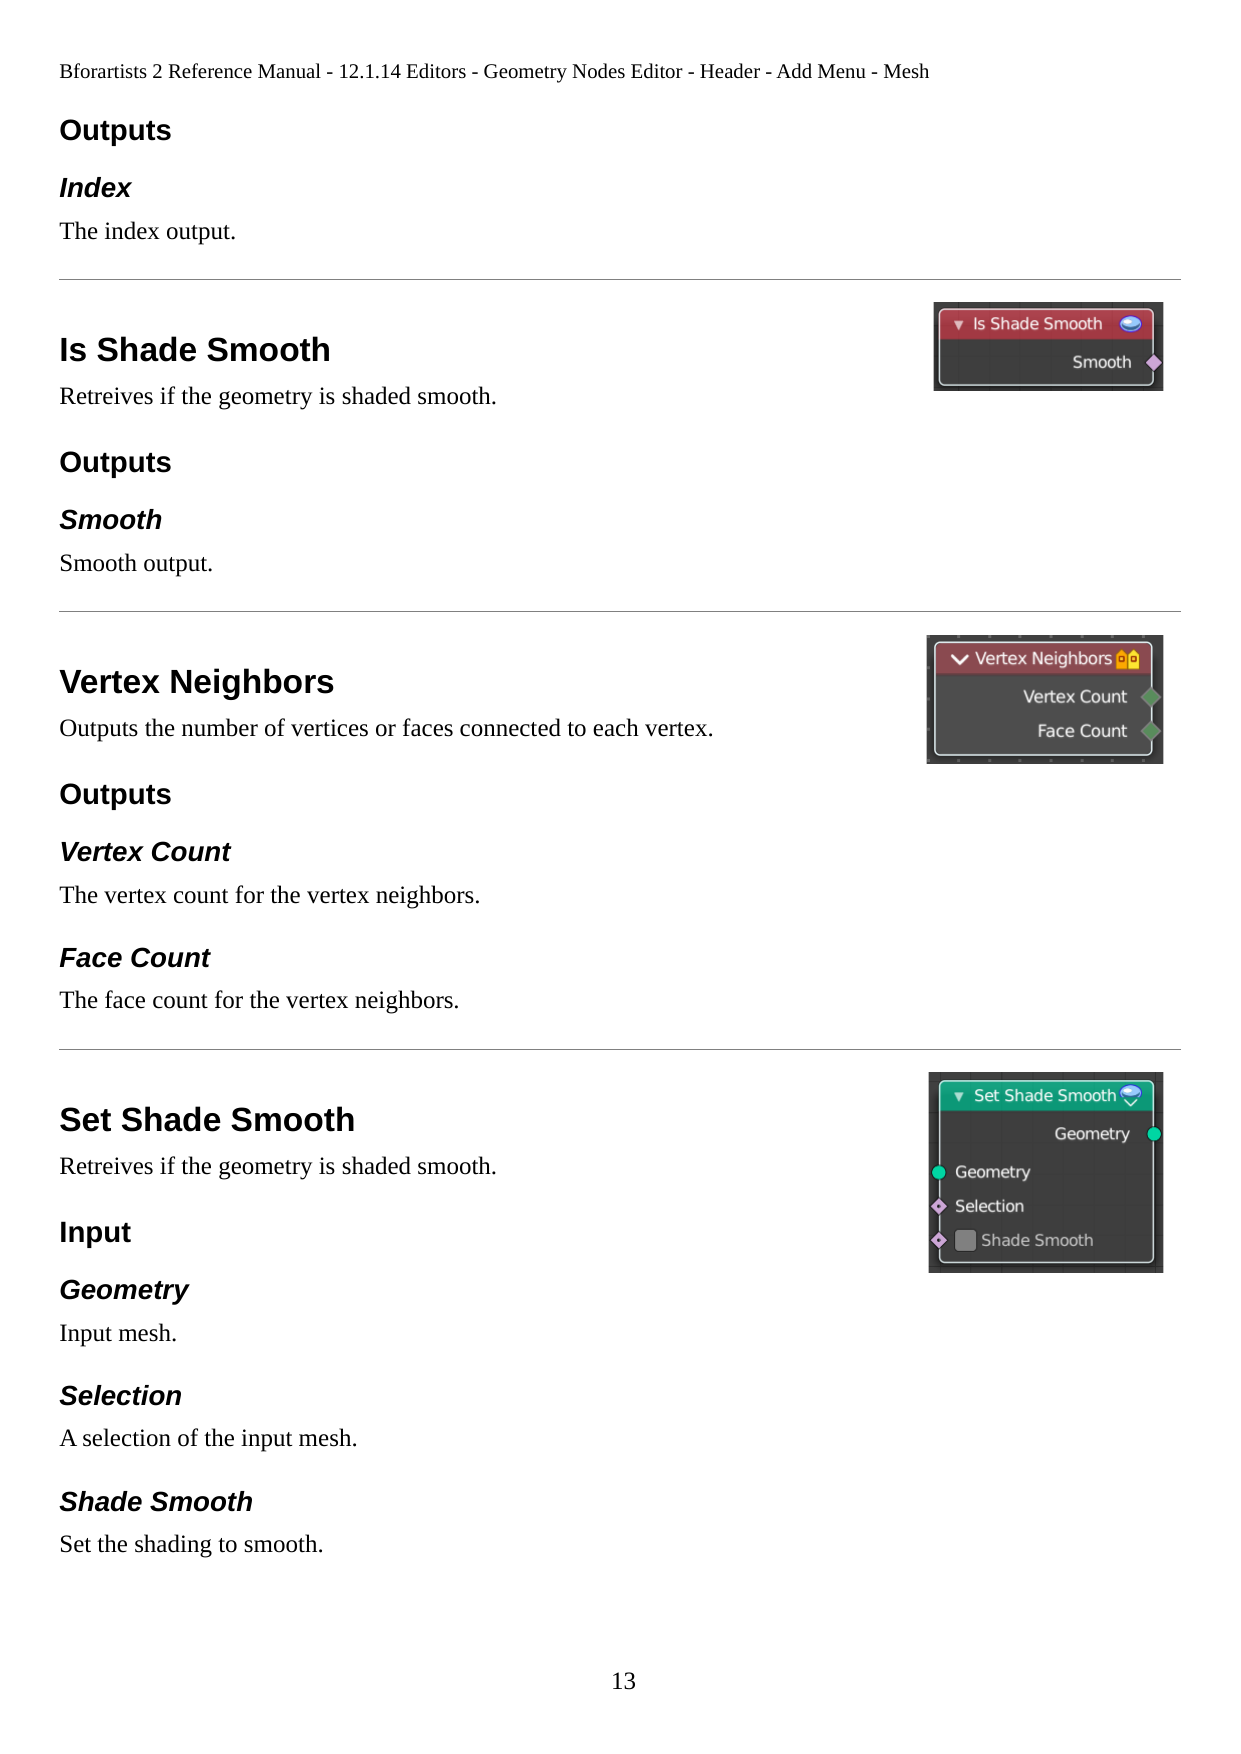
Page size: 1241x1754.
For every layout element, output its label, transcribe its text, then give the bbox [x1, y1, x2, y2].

picture [928, 1072, 1164, 1273]
text Input mesh. [59, 1318, 1181, 1346]
subtitle Geometry [59, 1273, 1181, 1305]
subtitle Face Count [59, 941, 1181, 973]
subtitle Index [59, 171, 1181, 203]
text The index output. [59, 216, 1181, 244]
subtitle Input [59, 1214, 928, 1248]
text Set the shading to smooth. [59, 1529, 1181, 1558]
subtitle [1164, 1214, 1181, 1248]
picture [933, 302, 1164, 391]
subtitle Smooth [59, 503, 1181, 535]
subtitle Shade Smooth [59, 1485, 1181, 1517]
text The vertex count for the vertex neighbors. [59, 880, 1181, 908]
subtitle Outputs [59, 777, 1181, 810]
text Retreives if the geometry is shaded smooth. [59, 381, 1181, 410]
text The face count for the vertex neighbors. [59, 986, 1181, 1014]
subtitle Outputs [59, 444, 1181, 478]
text A selection of the input mesh. [59, 1423, 1181, 1452]
subtitle Vertex Neighbors [59, 662, 926, 700]
subtitle Is Shade Smooth [59, 330, 933, 368]
text Smooth output. [59, 548, 1181, 576]
subtitle Selection [59, 1379, 1181, 1411]
subtitle [1164, 330, 1181, 368]
picture [926, 635, 1164, 764]
text Outputs the number of vertices or faces connected to each vertex. [59, 713, 926, 742]
subtitle Outputs [59, 113, 1181, 146]
subtitle Set Shade Smooth [59, 1100, 928, 1138]
subtitle [1164, 1100, 1181, 1138]
text Retreives if the geometry is shaded smooth. [59, 1151, 928, 1179]
subtitle Vertex Count [59, 835, 1181, 867]
subtitle [1164, 662, 1181, 700]
